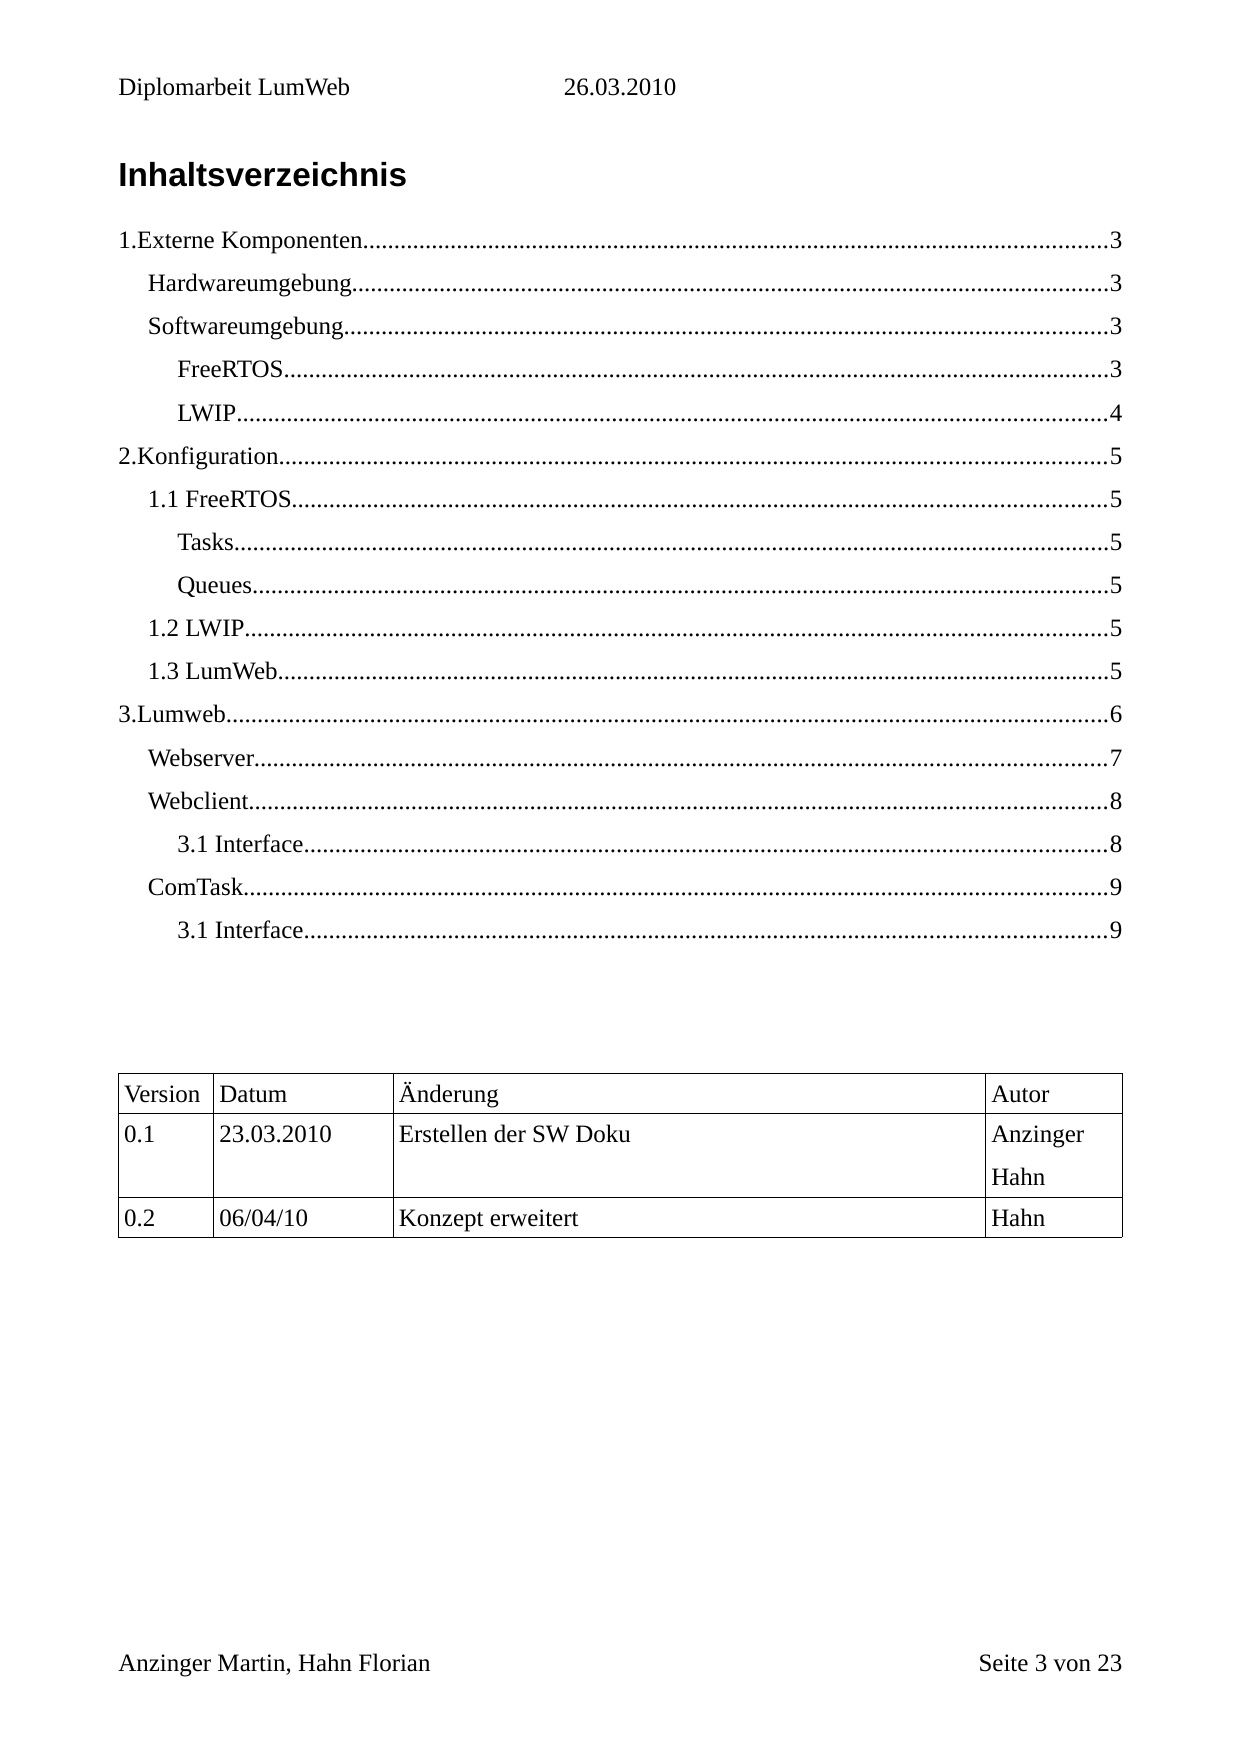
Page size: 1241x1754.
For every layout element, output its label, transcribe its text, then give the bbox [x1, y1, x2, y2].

table_cell 06/04/10 [214, 1198, 393, 1237]
text 2.Konfiguration 5 [118, 441, 1122, 469]
text ComTask 9 [148, 872, 1122, 901]
text LWIP 4 [177, 398, 1122, 426]
text Hardwareumgebung 3 [148, 268, 1122, 297]
text 1.1 FreeRTOS 5 [148, 484, 1122, 513]
text 1.Externe Komponenten 3 [118, 225, 1122, 254]
text Tasks 5 [177, 527, 1122, 556]
table_cell Konzept erweitert [394, 1198, 985, 1237]
table_cell Anzinger Hahn [986, 1114, 1122, 1197]
table_cell Hahn [986, 1198, 1122, 1237]
text 3.Lumweb 6 [118, 699, 1122, 728]
table_header Änderung [394, 1074, 985, 1113]
table_header Datum [214, 1074, 393, 1113]
text Webserver 7 [148, 743, 1122, 771]
text 3.1 Interface 9 [177, 915, 1122, 944]
text 1.2 LWIP 5 [148, 613, 1122, 642]
table_cell Erstellen der SW Doku [394, 1114, 985, 1197]
text FreeRTOS 3 [177, 354, 1122, 383]
text Softwareumgebung 3 [148, 311, 1122, 340]
table_header Version [119, 1074, 213, 1113]
text 1.3 LumWeb 5 [148, 656, 1122, 685]
text Webclient 8 [148, 786, 1122, 814]
table_header Autor [986, 1074, 1122, 1113]
table_cell 23.03.2010 [214, 1114, 393, 1197]
text 3.1 Interface 8 [177, 829, 1122, 858]
subtitle Inhaltsverzeichnis [118, 155, 1122, 193]
table_cell 0.2 [119, 1198, 213, 1237]
text Queues 5 [177, 570, 1122, 599]
table_cell 0.1 [119, 1114, 213, 1197]
